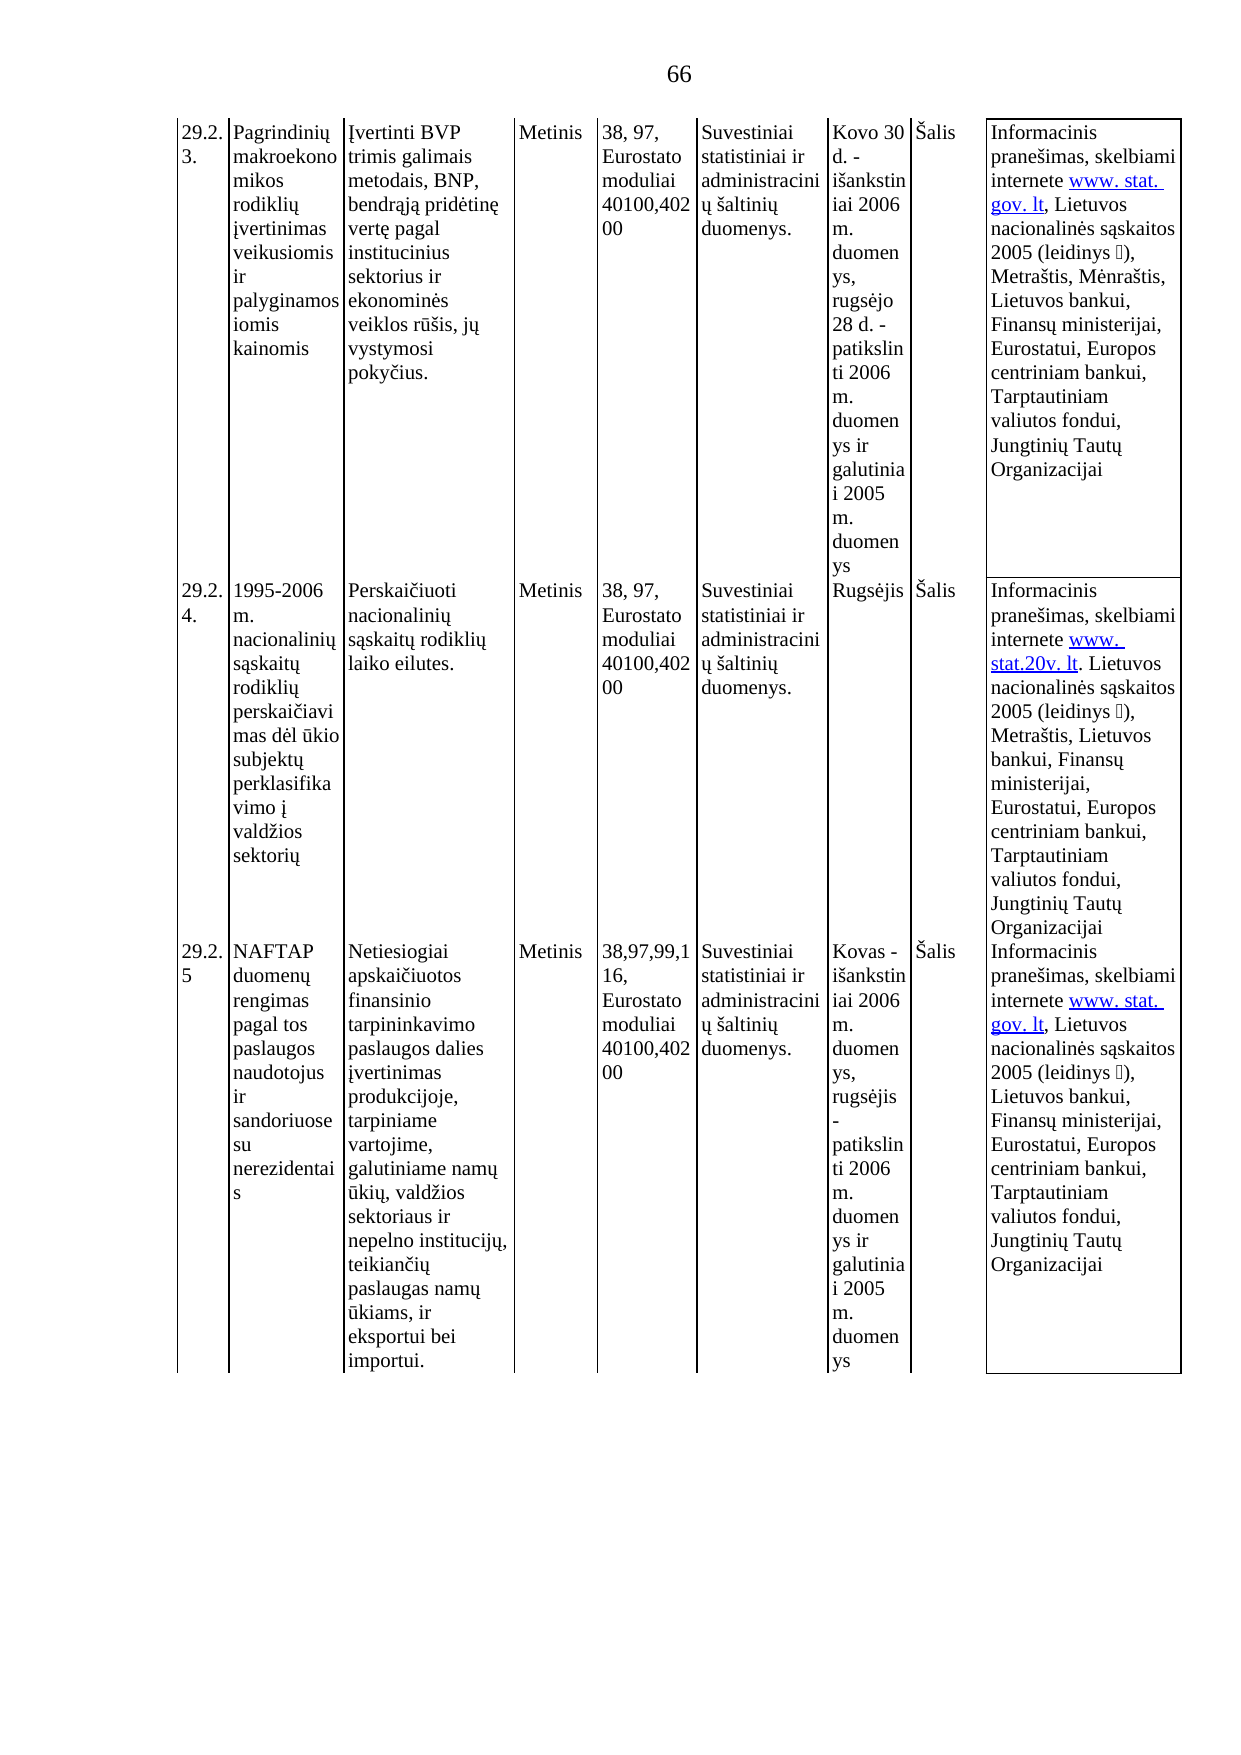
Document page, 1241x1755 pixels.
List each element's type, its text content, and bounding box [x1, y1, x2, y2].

table_cell Metinis [515, 939, 597, 1372]
table_cell Suvestiniai statistiniai ir administracinių šaltinių duomenys. [698, 118, 827, 577]
table_cell Informacinis pranešimas, skelbiami internete www. stat. gov. lt, Lietuvos nacionalinės sąskaitos 2005 (leidinys ), Lietuvos bankui, Finansų ministerijai, Eurostatui, Europos centriniam bankui, Tarptautiniam valiutos fondui, Jungtinių Tautų Organizacijai [987, 939, 1180, 1372]
table_cell Metinis [515, 118, 597, 577]
table_cell Suvestiniai statistiniai ir administracinių šaltinių duomenys. [698, 577, 827, 939]
table_cell 29.2.4. [178, 577, 228, 939]
table_cell 1995-2006 m. nacionalinių sąskaitų rodiklių perskaičiavimas dėl ūkio subjektų perklasifikavimo į valdžios sektorių [230, 577, 343, 939]
table_cell Kovo 30 d. -išankstiniai 2006 m. duomenys, rugsėjo 28 d. -patikslinti 2006 m. duomenys ir galutiniai 2005 m. duomenys [829, 118, 910, 577]
table_cell Šalis [912, 939, 986, 1372]
table_cell 38, 97, Eurostato moduliai 40100,40200 [598, 118, 696, 577]
table_cell Suvestiniai statistiniai ir administracinių šaltinių duomenys. [698, 939, 827, 1372]
table_cell Informacinis pranešimas, skelbiami internete www. stat. gov. lt, Lietuvos nacionalinės sąskaitos 2005 (leidinys ), Metraštis, Mėnraštis, Lietuvos bankui, Finansų ministerijai, Eurostatui, Europos centriniam bankui, Tarptautiniam valiutos fondui, Jungtinių Tautų Organizacijai [987, 120, 1180, 577]
table_cell Įvertinti BVP trimis galimais metodais, BNP, bendrąją pridėtinę vertę pagal institucinius sektorius ir ekonominės veiklos rūšis, jų vystymosi pokyčius. [345, 118, 514, 577]
table_cell 38,97,99,116, Eurostato moduliai 40100,40200 [598, 939, 696, 1372]
table_cell Metinis [515, 577, 597, 939]
table_cell NAFTAP duomenų rengimas pagal tos paslaugos naudotojus ir sandoriuose su nerezidentais [230, 939, 343, 1372]
table_cell 38, 97, Eurostato moduliai 40100,40200 [598, 577, 696, 939]
table_cell 29.2.3. [178, 118, 228, 577]
table_cell Rugsėjis [829, 577, 910, 939]
table_cell Perskaičiuoti nacionalinių sąskaitų rodiklių laiko eilutes. [345, 577, 514, 939]
table_cell Šalis [912, 118, 986, 577]
table_cell Šalis [912, 577, 986, 939]
table_cell Pagrindinių makroekonomikos rodiklių įvertinimas veikusiomis ir palyginamosiomis kainomis [230, 118, 343, 577]
table_cell 29.2.5 [178, 939, 228, 1372]
